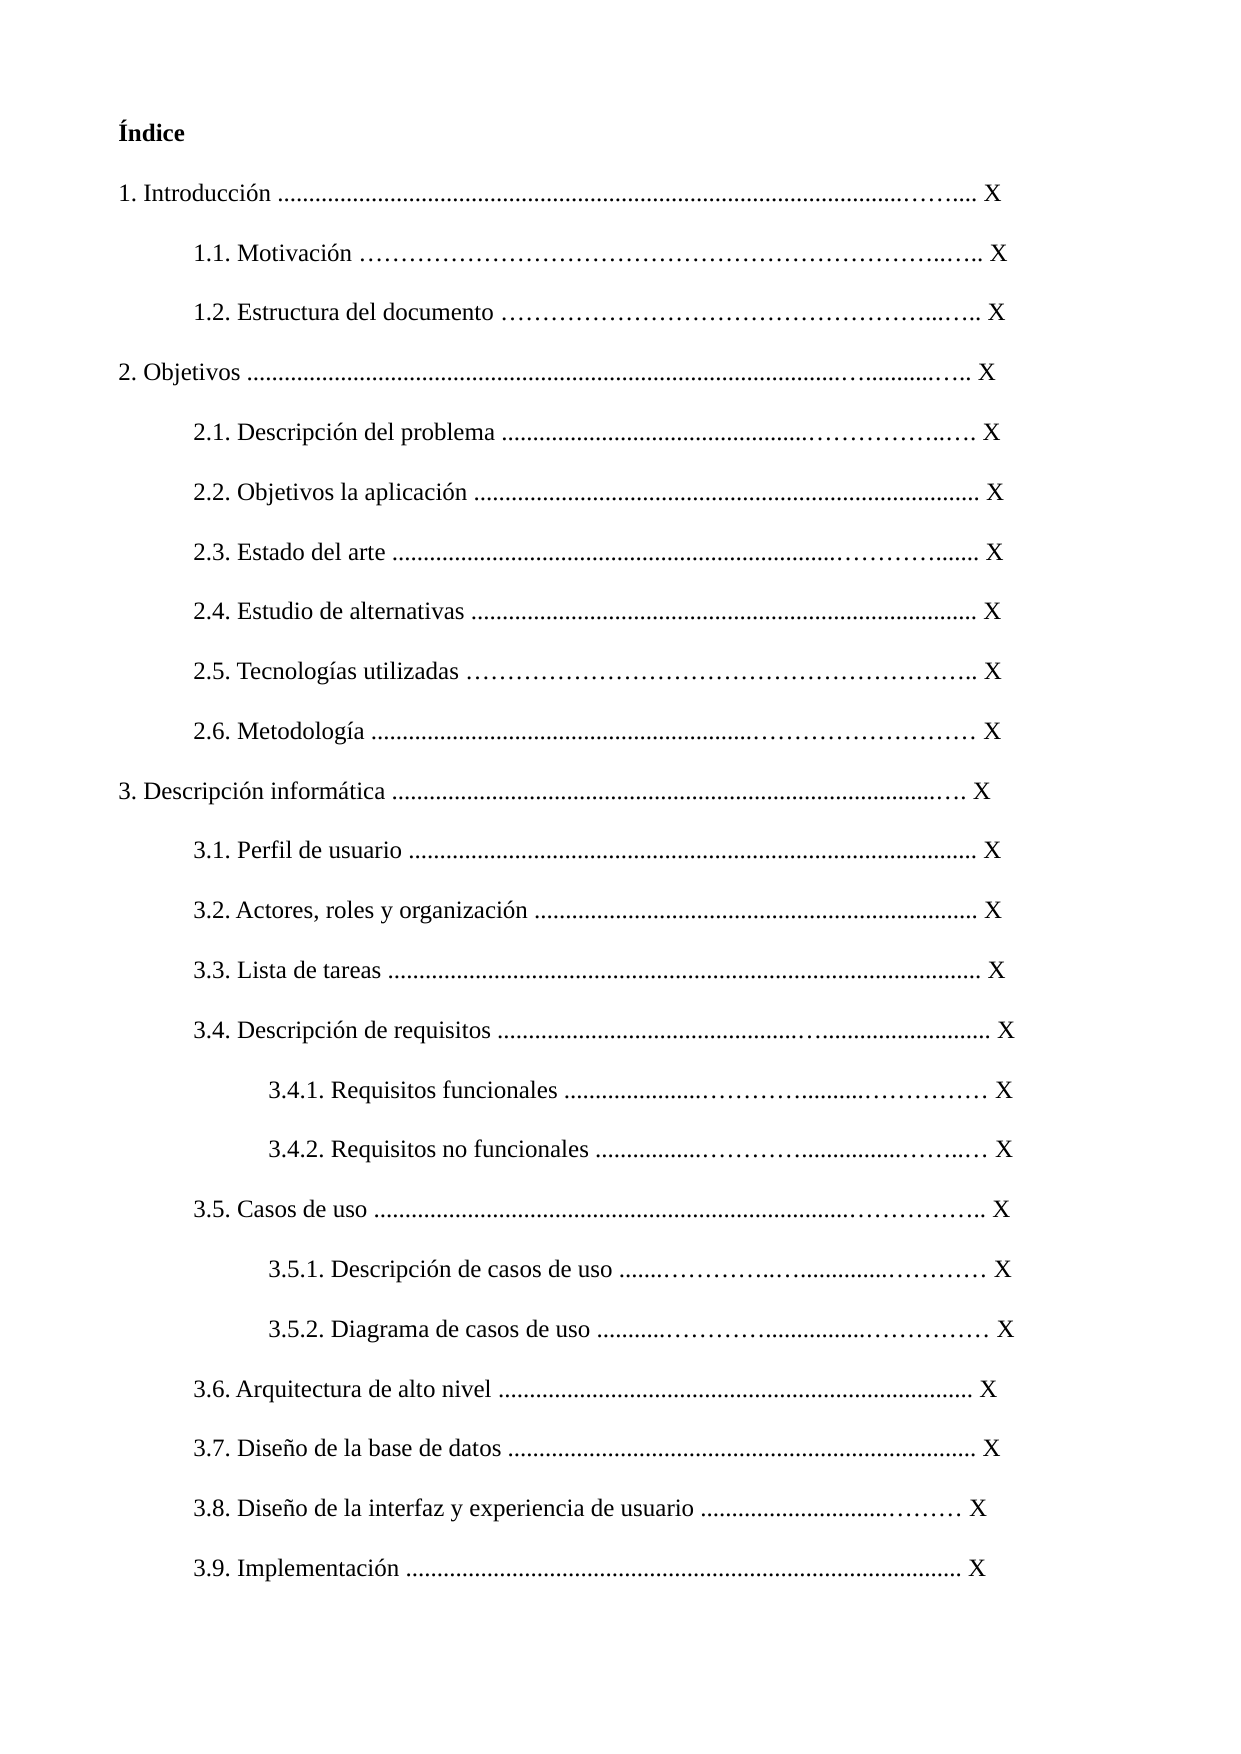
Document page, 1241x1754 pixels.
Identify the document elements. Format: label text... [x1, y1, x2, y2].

text 1.1. Motivación ……………………………………………………………..….. X [118, 238, 1017, 266]
text 2.1. Descripción del problema .................................................……………..…. X [118, 417, 1017, 446]
text 3.4. Descripción de requisitos ................................................…........................... X [118, 1015, 1017, 1044]
text 3. Descripción informática .......................................................................................…. X [118, 776, 1017, 804]
text 2.3. Estado del arte .......................................................................…………....... X [118, 537, 1017, 565]
text 2.4. Estudio de alternativas ................................................................................. X [118, 596, 1017, 625]
text 2.6. Metodología .............................................................……………………… X [118, 716, 1017, 745]
text 3.9. Implementación ......................................................................................... X [118, 1553, 1017, 1582]
text 3.6. Arquitectura de alto nivel ............................................................................ X [118, 1374, 1017, 1402]
text 1. Introducción ....................................................................................................…….... X [118, 178, 1017, 207]
text 2. Objetivos ...............................................................................................…...........….. X [118, 357, 1017, 386]
text 2.2. Objetivos la aplicación ................................................................................. X [118, 477, 1017, 506]
text Índice [118, 118, 1017, 147]
text 3.1. Perfil de usuario ........................................................................................... X [118, 836, 1017, 864]
text 3.8. Diseño de la interfaz y experiencia de usuario ..............................……… X [118, 1493, 1017, 1522]
text 3.2. Actores, roles y organización ....................................................................... X [118, 895, 1017, 924]
text 3.5. Casos de uso ............................................................................…………….. X [118, 1194, 1017, 1223]
text 1.2. Estructura del documento ……………………………………………...….. X [118, 297, 1017, 326]
text 2.5. Tecnologías utilizadas …………………………………………………….. X [118, 656, 1017, 685]
text 3.7. Diseño de la base de datos ........................................................................... X [118, 1433, 1017, 1462]
text 3.4.1. Requisitos funcionales ......................…………..........…………… X [118, 1075, 1017, 1103]
text 3.5.2. Diagrama de casos de uso ...........…………................…………… X [118, 1314, 1017, 1343]
text 3.5.1. Descripción de casos de uso .......…………..…..............………… X [118, 1254, 1017, 1283]
text 3.3. Lista de tareas ............................................................................................... X [118, 955, 1017, 984]
text 3.4.2. Requisitos no funcionales .................…………................……..… X [118, 1134, 1017, 1163]
